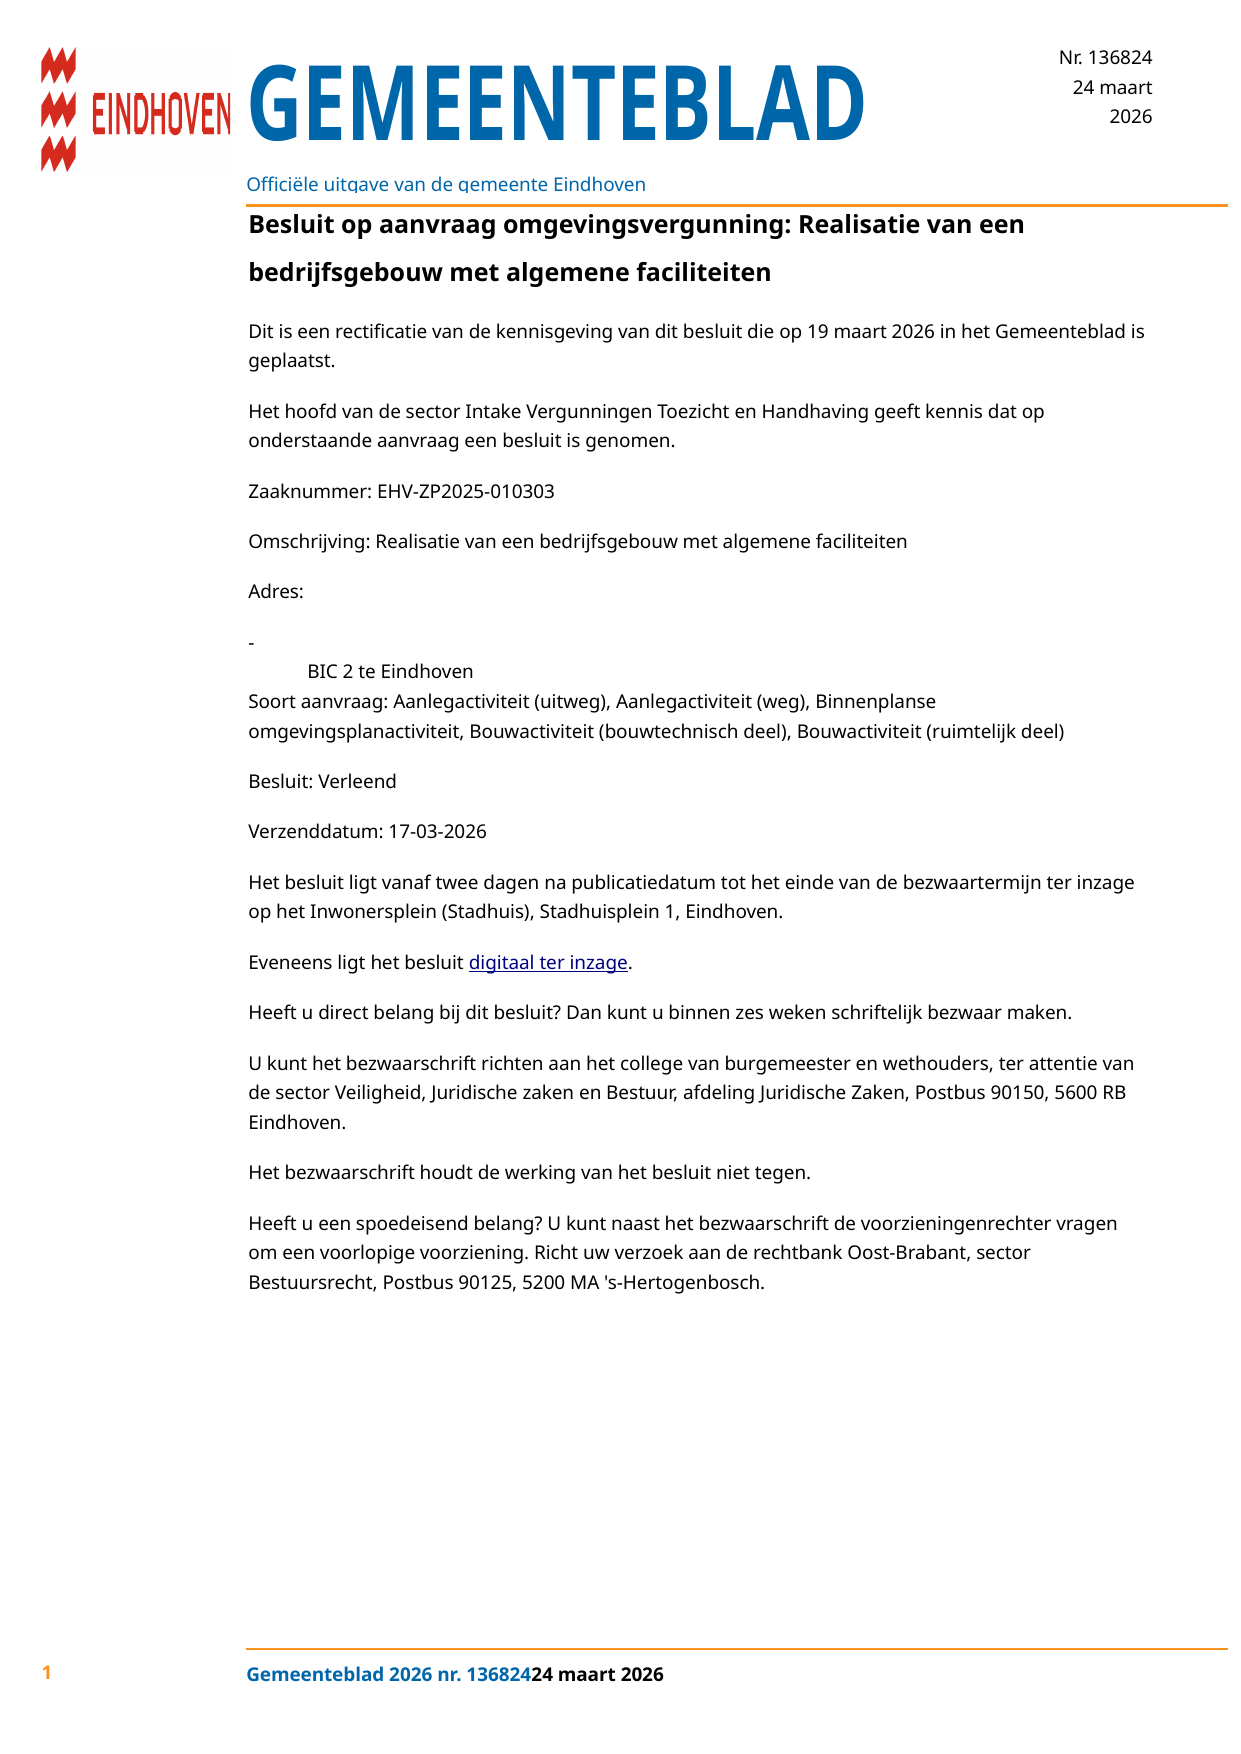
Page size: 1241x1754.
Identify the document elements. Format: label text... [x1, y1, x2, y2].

text Heeft u direct belang bij dit besluit? Dan kunt u binnen zes weken schriftelijk bezwaar maken. [248, 999, 1152, 1025]
text Soort aanvraag: Aanlegactiviteit (uitweg), Aanlegactiviteit (weg), Binnenplanse omgevingsplanactiviteit, Bouwactiviteit (bouwtechnisch deel), Bouwactiviteit (ruimtelijk deel) [248, 688, 1152, 744]
text Het bezwaarschrift houdt de werking van het besluit niet tegen. [248, 1159, 1152, 1185]
picture [41, 47, 231, 172]
text Eveneens ligt het besluit digitaal ter inzage. [248, 949, 1152, 975]
text Dit is een rectificatie van de kennisgeving van dit besluit die op 19 maart 2026 in het Gemeenteblad is geplaatst. [248, 318, 1152, 373]
text Besluit: Verleend [248, 768, 1152, 794]
text Verzenddatum: 17-03-2026 [248, 819, 1152, 844]
text Omschrijving: Realisatie van een bedrijfsgebouw met algemene faciliteiten [248, 528, 1152, 554]
list BIC 2 te Eindhoven [248, 659, 1152, 684]
text Zaaknummer: EHV-ZP2025-010303 [248, 478, 1152, 504]
text Heeft u een spoedeisend belang? U kunt naast het bezwaarschrift de voorzieningenrechter vragen om een voorlopige voorziening. Richt uw verzoek aan de rechtbank Oost-Brabant, sector Bestuursrecht, Postbus 90125, 5200 MA 's-Hertogenbosch. [248, 1210, 1152, 1295]
text Het hoofd van de sector Intake Vergunningen Toezicht en Handhaving geeft kennis dat op onderstaande aanvraag een besluit is genomen. [248, 398, 1152, 453]
text Besluit op aanvraag omgevingsvergunning: Realisatie van een bedrijfsgebouw met algemene faciliteiten [248, 207, 1152, 288]
text Het besluit ligt vanaf twee dagen na publicatiedatum tot het einde van de bezwaartermijn ter inzage op het Inwonersplein (Stadhuis), Stadhuisplein 1, Eindhoven. [248, 869, 1152, 924]
text Adres: [248, 579, 1152, 604]
text U kunt het bezwaarschrift richten aan het college van burgemeester en wethouders, ter attentie van de sector Veiligheid, Juridische zaken en Bestuur, afdeling Juridische Zaken, Postbus 90150, 5600 RB Eindhoven. [248, 1050, 1152, 1135]
